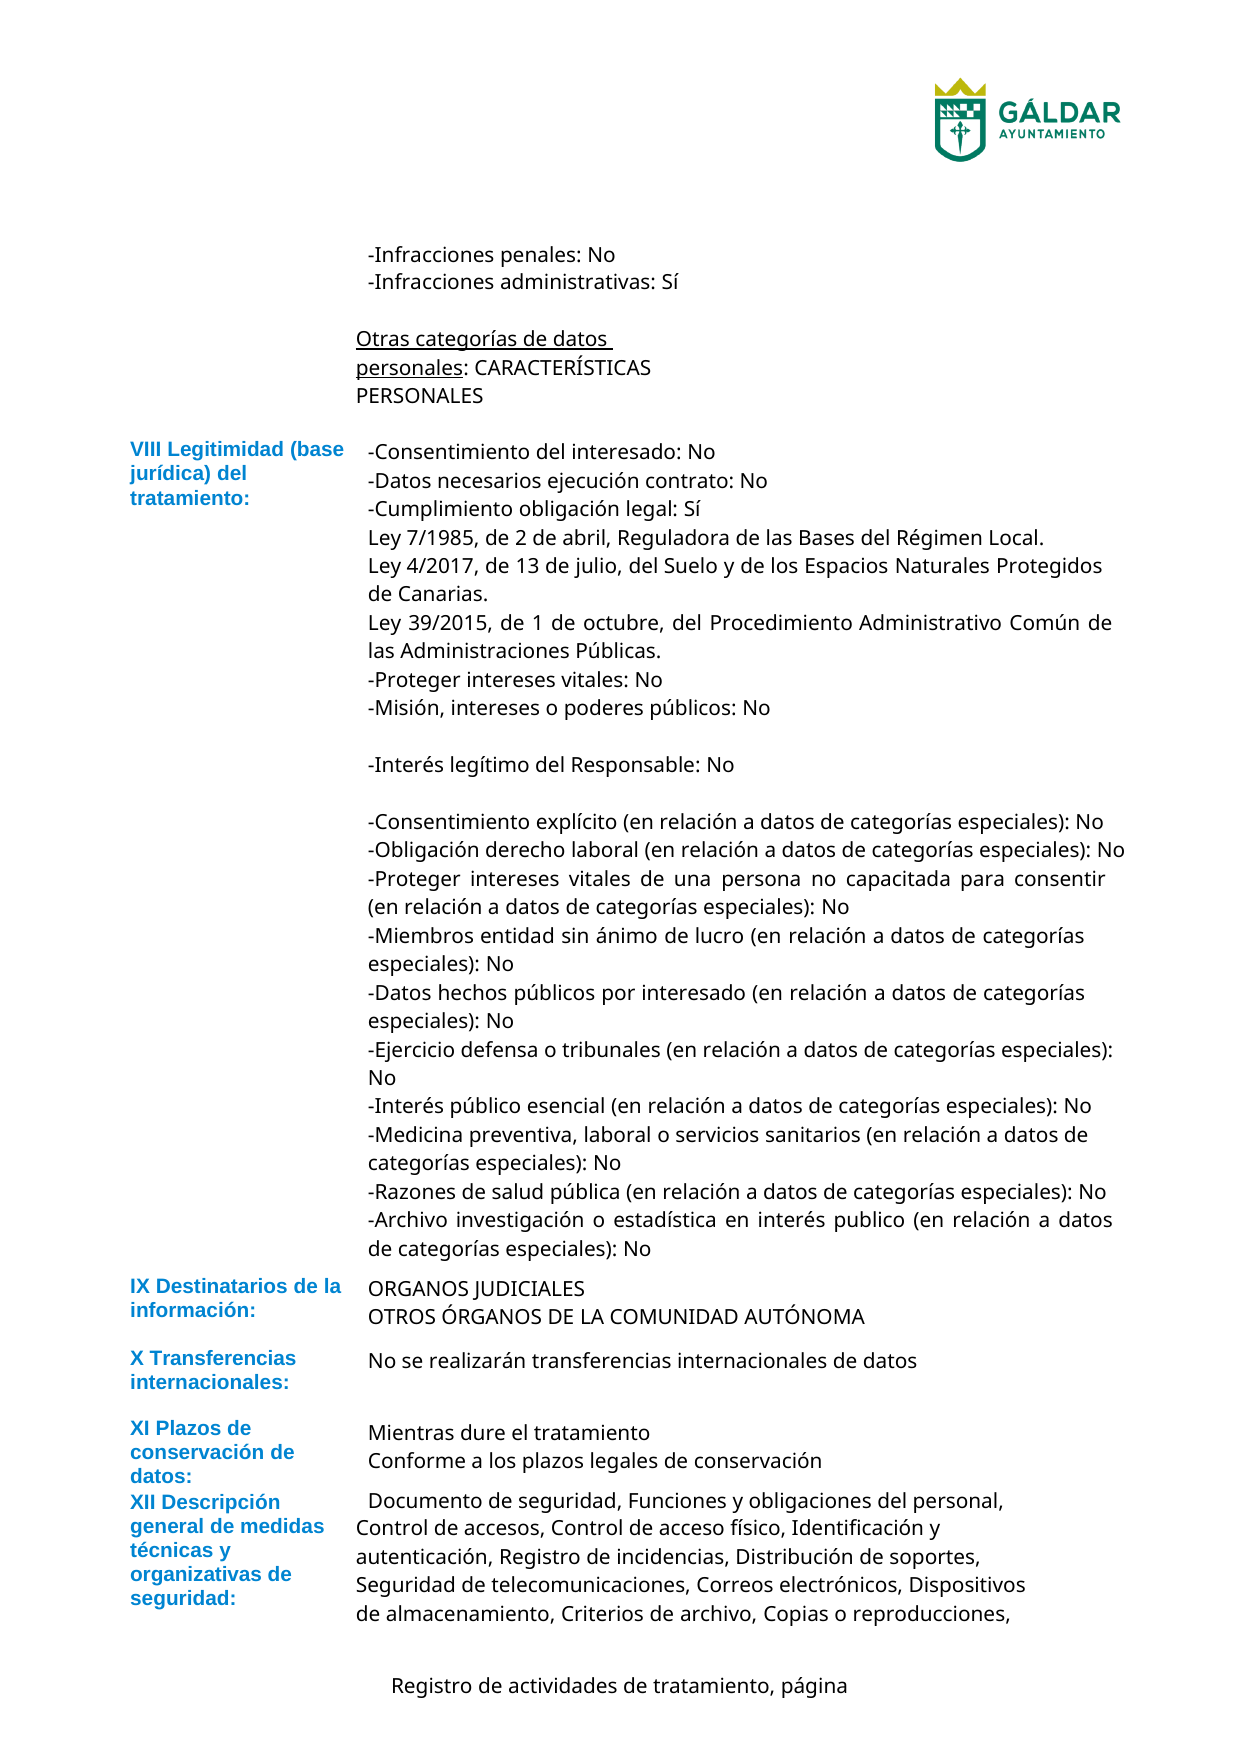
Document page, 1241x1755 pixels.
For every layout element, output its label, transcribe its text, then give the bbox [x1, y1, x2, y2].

table_cell IX Destinatarios de la información: [109, 1262, 356, 1334]
table_cell XI Plazos de conservación de datos: [109, 1406, 356, 1490]
table_cell No se realizarán transferencias internacionales de datos [356, 1334, 1132, 1406]
table_cell -Consentimiento del interesado: No -Datos necesarios ejecución contrato: No -Cumplimiento obligación legal: Sí Ley 7/1985, de 2 de abril, Reguladora de las Bases del Régimen Local. Ley 4/2017, de 13 de julio, del Suelo y de los Espacios Naturales Protegidos de Canarias. Ley 39/2015, de 1 de octubre, del Procedimiento Administrativo Común de las Administraciones Públicas. -Proteger intereses vitales: No -Misión, intereses o poderes públicos: No -Interés legítimo del Responsable: No -Consentimiento explícito (en relación a datos de categorías especiales): No -Obligación derecho laboral (en relación a datos de categorías especiales): No -Proteger intereses vitales de una persona no capacitada para consentir (en relación a datos de categorías especiales): No -Miembros entidad sin ánimo de lucro (en relación a datos de categorías especiales): No -Datos hechos públicos por interesado (en relación a datos de categorías especiales): No -Ejercicio defensa o tribunales (en relación a datos de categorías especiales): No -Interés público esencial (en relación a datos de categorías especiales): No -Medicina preventiva, laboral o servicios sanitarios (en relación a datos de categorías especiales): No -Razones de salud pública (en relación a datos de categorías especiales): No -Archivo investigación o estadística en interés publico (en relación a datos de categorías especiales): No [356, 410, 1132, 1262]
table_cell ORGANOS JUDICIALES OTROS ÓRGANOS DE LA COMUNIDAD AUTÓNOMA [356, 1262, 1132, 1334]
table_header -Infracciones penales: No -Infracciones administrativas: Sí Otras categorías de datos personales: CARACTERÍSTICAS PERSONALES [356, 244, 1132, 409]
table_cell Mientras dure el tratamiento Conforme a los plazos legales de conservación [356, 1406, 1132, 1490]
table_cell XII Descripción general de medidas técnicas y organizativas de seguridad: [109, 1490, 356, 1652]
table_cell X Transferencias internacionales: [109, 1334, 356, 1406]
table_header [109, 244, 356, 409]
table_cell VIII Legitimidad (base jurídica) del tratamiento: [109, 410, 356, 1262]
table_cell Documento de seguridad, Funciones y obligaciones del personal, Control de accesos, Control de acceso físico, Identificación y autenticación, Registro de incidencias, Distribución de soportes, Seguridad de telecomunicaciones, Correos electrónicos, Dispositivos de almacenamiento, Criterios de archivo, Copias o reproducciones, [356, 1490, 1132, 1652]
